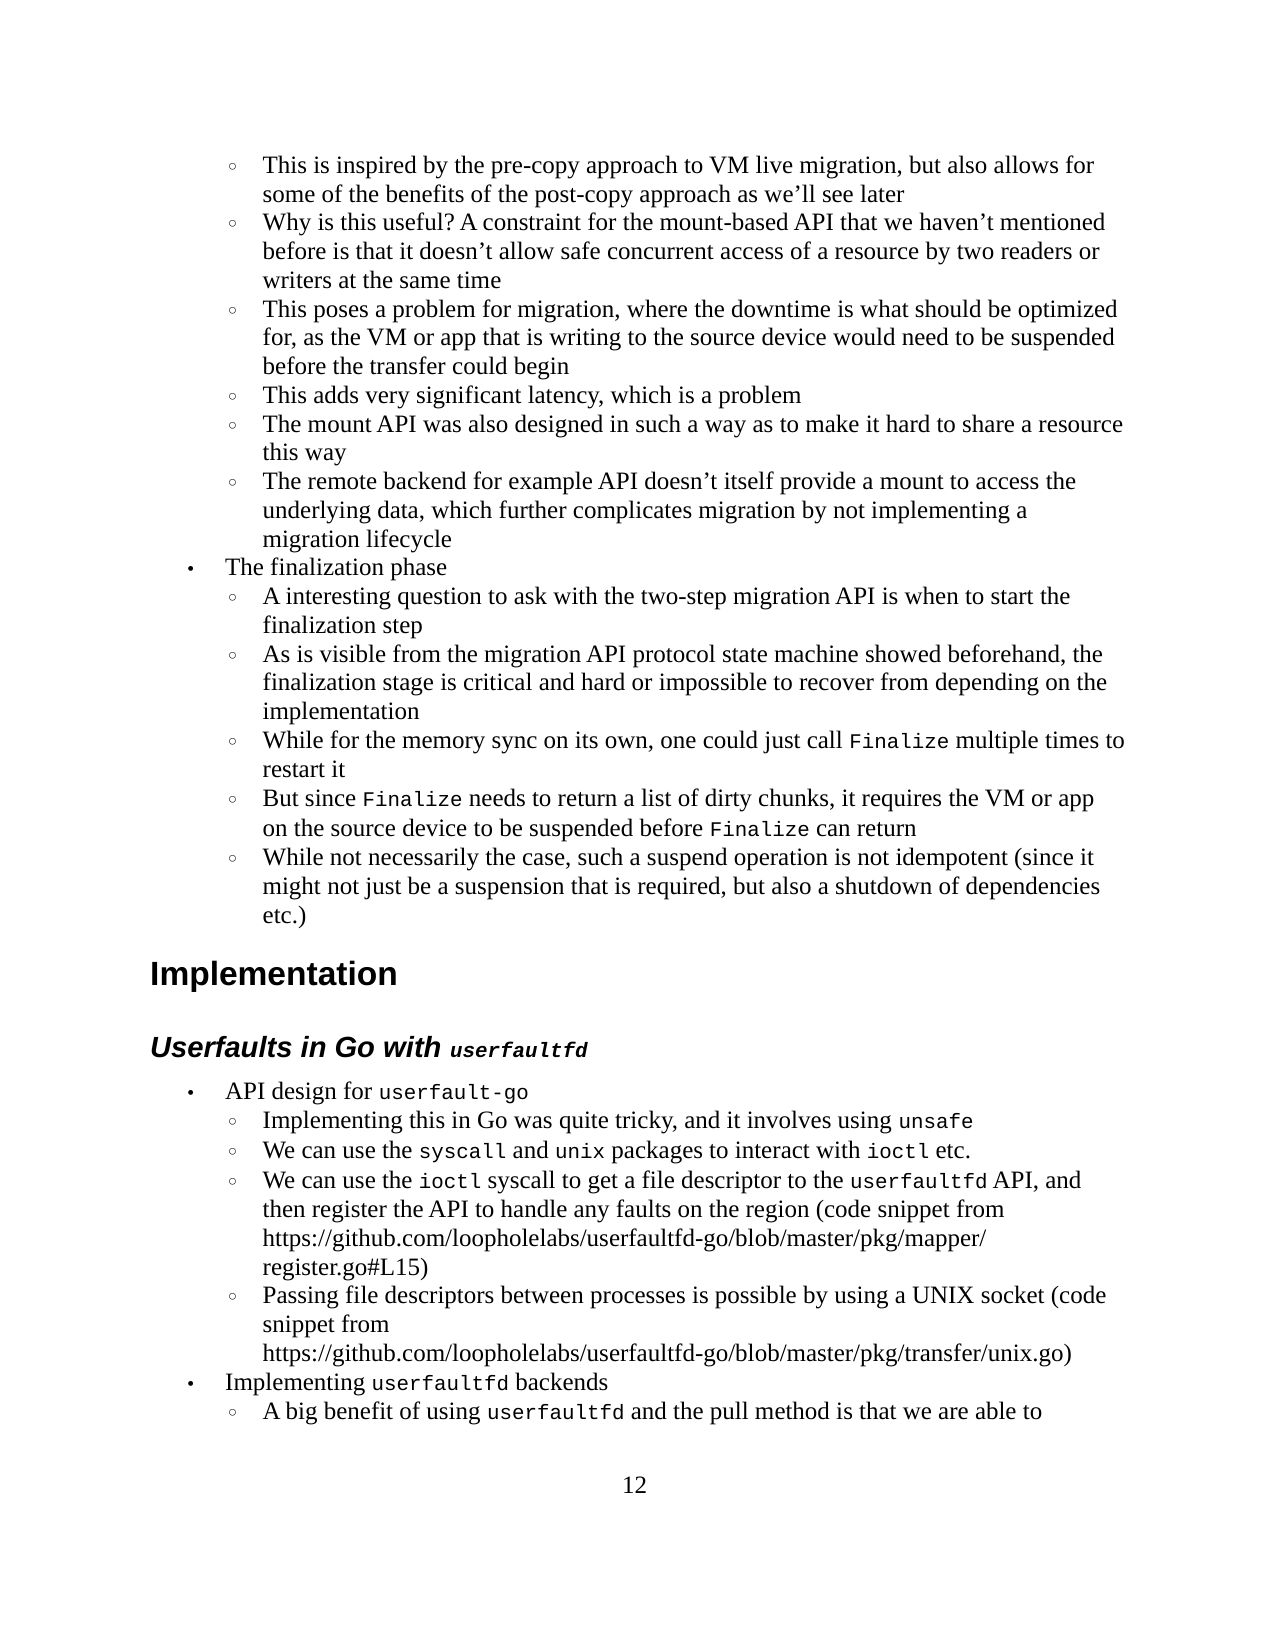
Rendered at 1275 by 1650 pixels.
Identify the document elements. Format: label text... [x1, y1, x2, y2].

list A big benefit of using userfaultfd and the pull method is that we are able to [225, 1396, 1125, 1426]
list This is inspired by the pre-copy approach to VM live migration, but also allows for some of the benefits of the post-copy approach as we’ll see later [225, 150, 1125, 207]
list As is visible from the migration API protocol state machine showed beforehand, the finalization stage is critical and hard or impossible to recover from depending on the implementation [225, 639, 1125, 725]
list This poses a problem for migration, where the downtime is what should be optimized for, as the VM or app that is writing to the source device would need to be suspended before the transfer could begin [225, 294, 1125, 380]
list We can use the ioctl syscall to get a file descriptor to the userfaultfd API, and then register the API to handle any faults on the region (code snippet from https://github.com/loopholelabs/userfaultfd-go/blob/master/pkg/mapper/register.go#L15) [225, 1165, 1125, 1281]
list While for the memory sync on its own, one could just call Finalize multiple times to restart it [225, 725, 1125, 783]
list The finalization phase [187, 552, 1125, 581]
list Passing file descriptors between processes is possible by using a UNIX socket (code snippet from https://github.com/loopholelabs/userfaultfd-go/blob/master/pkg/transfer/unix.go) [225, 1281, 1125, 1367]
subtitle Userfaults in Go with userfaultfd [150, 1030, 1125, 1063]
list We can use the syscall and unix packages to interact with ioctl etc. [225, 1135, 1125, 1165]
list But since Finalize needs to return a list of dirty chunks, it requires the VM or app on the source device to be suspended before Finalize can return [225, 783, 1125, 842]
list The remote backend for example API doesn’t itself provide a mount to access the underlying data, which further complicates migration by not implementing a migration lifecycle [225, 466, 1125, 552]
list A interesting question to ask with the two-step migration API is when to start the finalization step [225, 581, 1125, 639]
list API design for userfault-go [187, 1076, 1125, 1106]
list Why is this useful? A constraint for the mount-based API that we haven’t mentioned before is that it doesn’t allow safe concurrent access of a resource by two readers or writers at the same time [225, 207, 1125, 294]
list The mount API was also designed in such a way as to make it hard to share a resource this way [225, 409, 1125, 466]
list Implementing userfaultfd backends [187, 1367, 1125, 1396]
list While not necessarily the case, such a suspend operation is not idempotent (since it might not just be a suspension that is required, but also a shutdown of dependencies etc.) [225, 842, 1125, 929]
list Implementing this in Go was quite tricky, and it involves using unsafe [225, 1106, 1125, 1135]
subtitle Implementation [150, 954, 1125, 992]
list This adds very significant latency, which is a problem [225, 380, 1125, 409]
